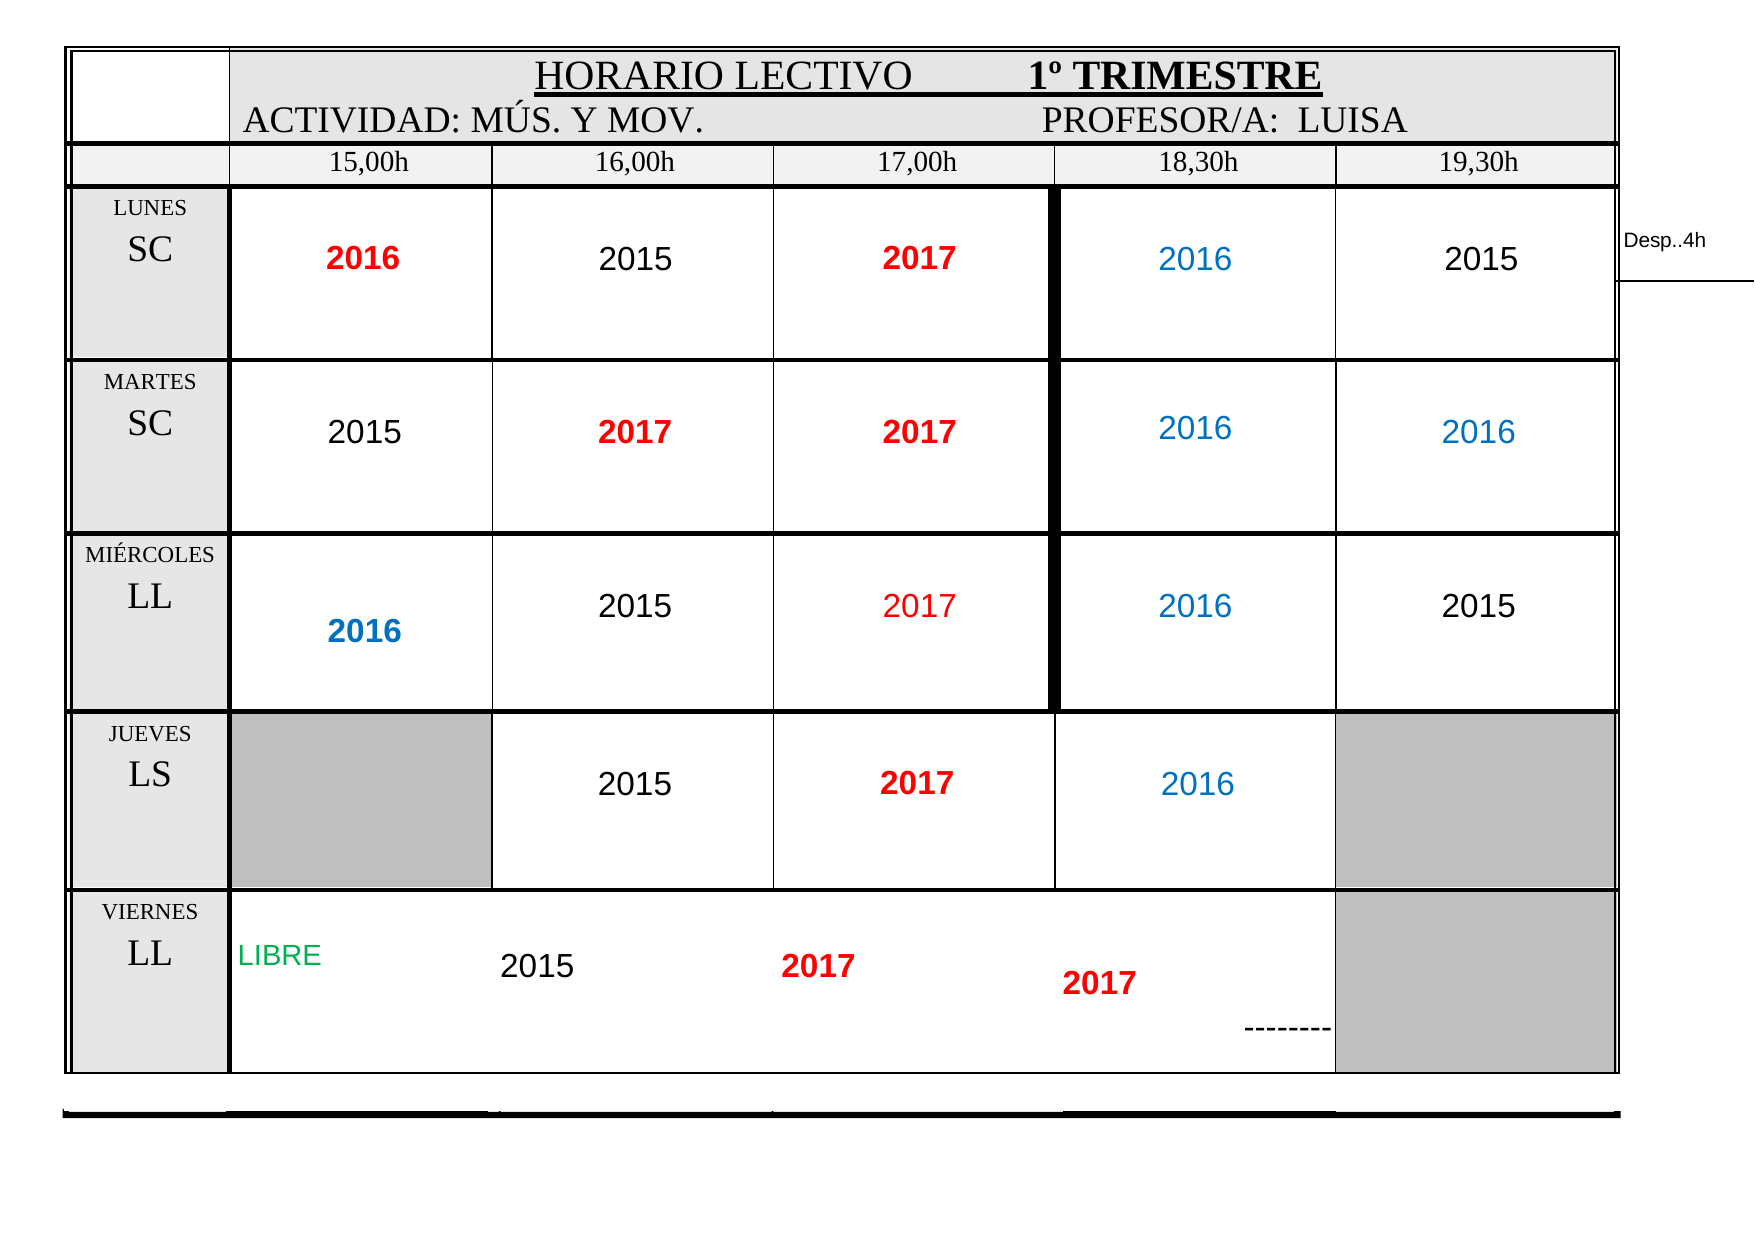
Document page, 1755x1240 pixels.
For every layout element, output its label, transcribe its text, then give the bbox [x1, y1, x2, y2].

table_cell [1620, 282, 1754, 1072]
table_cell 2016 [232, 189, 491, 357]
table_cell 2015 [493, 536, 773, 709]
table_cell [232, 714, 491, 887]
table_cell 2015 [493, 189, 773, 357]
table_cell [1336, 892, 1614, 1072]
table_cell 2015 [1336, 189, 1614, 357]
table_header HORARIO LECTIVO 1º TRIMESTRE ACTIVIDAD: MÚS. Y MOV. PROFESOR/A: LUISA [230, 52, 1614, 141]
table_cell 2017 [493, 362, 773, 531]
table_cell 2015 [493, 714, 773, 887]
table_cell LIBRE 2015 2017 2017 -------- [232, 892, 1335, 1072]
table_cell 18,30h [1055, 146, 1335, 184]
table_cell 2017 [774, 189, 1048, 357]
table_cell 2016 [1061, 536, 1335, 709]
table_cell 2015 [1337, 536, 1614, 709]
table_cell 16,00h [493, 146, 773, 184]
table_cell 17,00h [774, 146, 1054, 184]
table_cell 2016 [1061, 189, 1335, 357]
table_cell MARTES SC [73, 362, 227, 531]
table_cell 2016 [1337, 362, 1614, 531]
table_cell 19,30h [1337, 146, 1614, 184]
table_cell [73, 146, 229, 184]
table_cell 2016 [232, 536, 492, 709]
table_header [1620, 46, 1754, 280]
table_cell 2016 [1056, 714, 1335, 887]
table_cell JUEVES LS [73, 714, 227, 887]
table_cell 2015 [232, 362, 492, 531]
table_cell 2016 [1061, 362, 1335, 531]
table_cell MIÉRCOLES LL [73, 536, 227, 709]
table_cell [1336, 714, 1614, 887]
text Desp..4h [1623, 231, 1707, 252]
table_cell 2017 [774, 714, 1054, 887]
table_cell 15,00h [230, 146, 491, 184]
table_cell 2017 [774, 362, 1048, 531]
table_cell VIERNES LL [73, 892, 227, 1072]
table_cell 2017 [774, 536, 1048, 709]
table_cell LUNES SC [73, 189, 227, 357]
table_header [73, 52, 229, 141]
